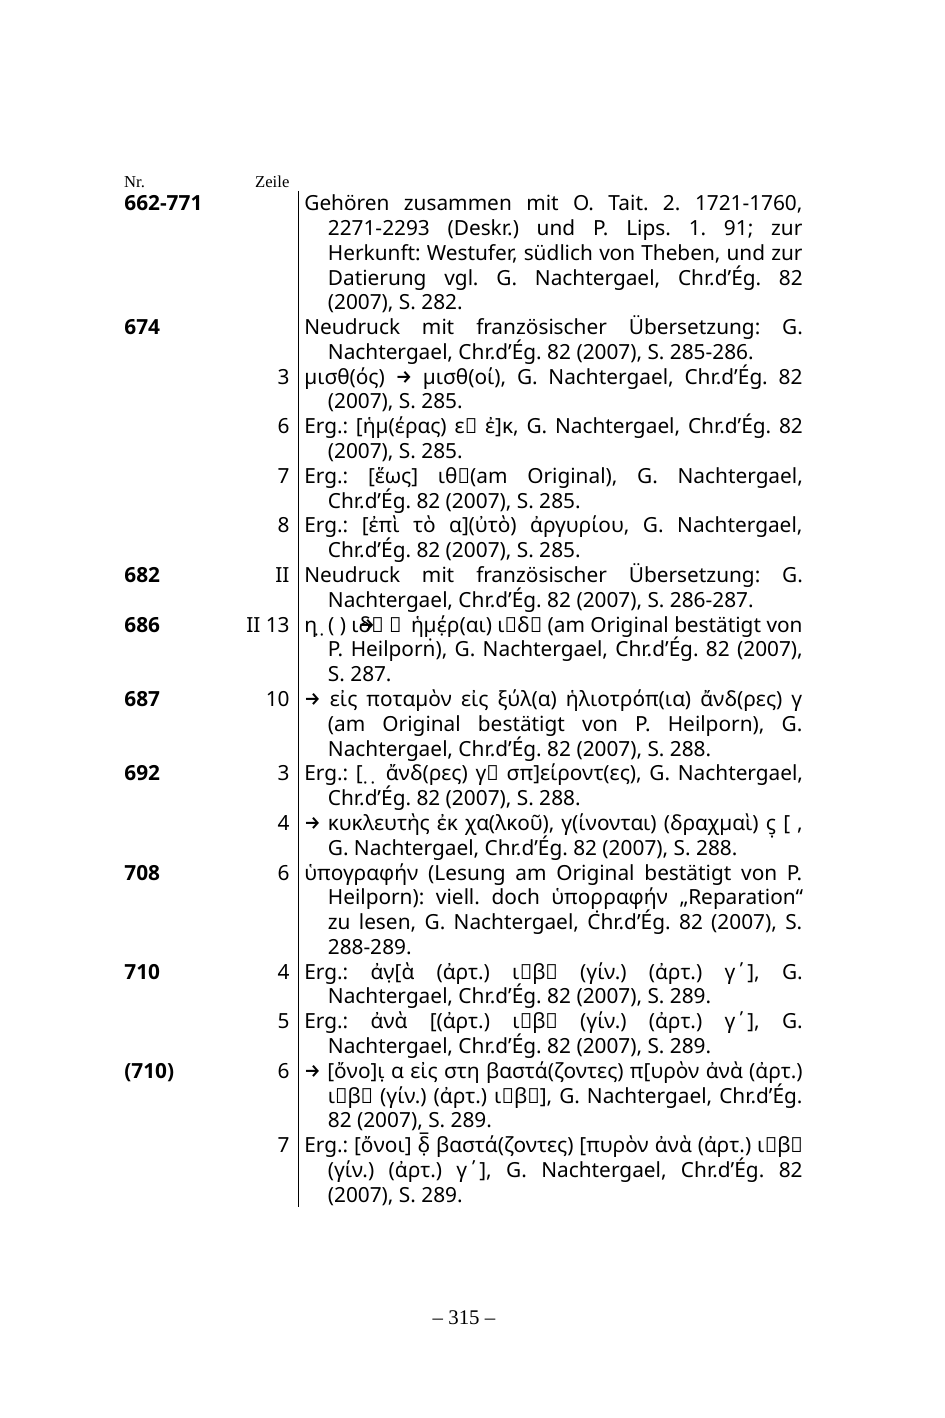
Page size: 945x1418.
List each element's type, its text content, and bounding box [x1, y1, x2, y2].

table_cell 692 [118, 761, 207, 811]
table_cell 6 [207, 414, 298, 463]
table_cell 8 [207, 513, 298, 563]
table_cell 6 [207, 860, 298, 959]
table_cell 4 [207, 959, 298, 1009]
table_cell [118, 1009, 207, 1058]
table_cell [118, 414, 207, 463]
table_cell Erg.: [ ̣ ̣ ἄνδ(ρες) γ σπ]είροντ(ες), G. Nachtergael, Chr.d’Ég. 82 (2007), S. 288. [299, 761, 809, 811]
table_cell Erg.: ἀν̣[ὰ (ἀρτ.) ιβ (γίν.) (ἀρτ.) γ´], G. Nachtergael, Chr.d’Ég. 82 (2007), S. 289. [299, 959, 809, 1009]
table_cell 708 [118, 860, 207, 959]
table_cell Neudruck mit französischer Übersetzung: G. Nachtergael, Chr.d’Ég. 82 (2007), S. 285-286. [299, 315, 809, 364]
table_cell 7 [207, 1133, 298, 1207]
table_cell 5 [207, 1009, 298, 1058]
table_cell 3 [207, 761, 298, 811]
table_cell 687 [118, 687, 207, 761]
table_cell 4 [207, 811, 298, 860]
table_cell → κυκλευτὴς ἐκ χα(λκοῦ), γ(ίνονται) (δραχμαὶ) ϛ̣ [ , G. Nachtergael, Chr.d’Ég. 82 (2007), S. 288. [299, 811, 809, 860]
table_cell II 13 [207, 612, 298, 687]
table_cell 682 [118, 563, 207, 612]
table_cell Erg.: [ὄνοι] δ̣̅ βαστά(ζοντες) [πυρὸν ἀνὰ (ἀρτ.) ιβ (γίν.) (ἀρτ.) γ´], G. Nachtergael, Chr.d’Ég. 82 (2007), S. 289. [299, 1133, 809, 1207]
table_cell Erg.: [ἡμ(έρας) ε ἐ]κ, G. Nachtergael, Chr.d’Ég. 82 (2007), S. 285. [299, 414, 809, 463]
table_cell [118, 464, 207, 513]
table_cell ὑπογραφήν (Lesung am Original bestätigt von P. Heilporn): viell. doch ὑπορ̣ραφήν „Reparation“ zu lesen, G. Nachtergael, Chr.d’Ég. 82 (2007), S. 288-289. [299, 860, 809, 959]
table_cell η ̣ ̣( ) ιδ → ἡμ̣έ̣ρ(αι) ιδ (am Original bestätigt von P. Heilporn), G. Nachtergael, Chr.d’Ég. 82 (2007), S. 287. [299, 612, 809, 687]
table_cell (710) [118, 1059, 207, 1133]
table_cell 710 [118, 959, 207, 1009]
table_cell → [ὄνο]ι̣ α εἰς στη βαστά(ζοντες) π[υρὸν ἀνὰ (ἀρτ.) ιβ (γίν.) (ἀρτ.) ιβ], G. Nachtergael, Chr.d’Ég. 82 (2007), S. 289. [299, 1059, 809, 1133]
table_cell → εἰς ποταμὸν εἰς ξύλ(α) ἡλιοτρόπ(ια) ἄνδ(ρες) γ (am Original bestätigt von P. Heilporn), G. Nachtergael, Chr.d’Ég. 82 (2007), S. 288. [299, 687, 809, 761]
table_cell 7 [207, 464, 298, 513]
table_cell Erg.: [ἐπὶ τὸ α](ὐτὸ) ἀργυρίου, G. Nachtergael, Chr.d’Ég. 82 (2007), S. 285. [299, 513, 809, 563]
table_cell 6 [207, 1059, 298, 1133]
table_cell II [207, 563, 298, 612]
table_cell Erg.: ἀνὰ [(ἀρτ.) ιβ (γίν.) (ἀρτ.) γ´], G. Nachtergael, Chr.d’Ég. 82 (2007), S. 289. [299, 1009, 809, 1058]
table_cell Erg.: [ἕως] ιθ(am Original), G. Nachtergael, Chr.d’Ég. 82 (2007), S. 285. [299, 464, 809, 513]
table_cell [118, 513, 207, 563]
table_cell 686 [118, 612, 207, 687]
table_cell [118, 1133, 207, 1207]
table_cell Gehören zusammen mit O. Tait. 2. 1721-1760, 2271-2293 (Deskr.) und P. Lips. 1. 91; zur Herkunft: Westufer, südlich von Theben, und zur Datierung vgl. G. Nachtergael, Chr.d’Ég. 82 (2007), S. 282. [299, 191, 809, 315]
table_cell 3 [207, 364, 298, 414]
table_cell 662-771 [118, 191, 298, 315]
table_cell [118, 811, 207, 860]
table_cell 674 [118, 315, 298, 364]
table_cell 10 [207, 687, 298, 761]
table_cell μισθ(ός) → μισθ(οί), G. Nachtergael, Chr.d’Ég. 82 (2007), S. 285. [299, 364, 809, 414]
table_cell Neudruck mit französischer Übersetzung: G. Nachtergael, Chr.d’Ég. 82 (2007), S. 286-287. [299, 563, 809, 612]
table_cell [118, 364, 207, 414]
